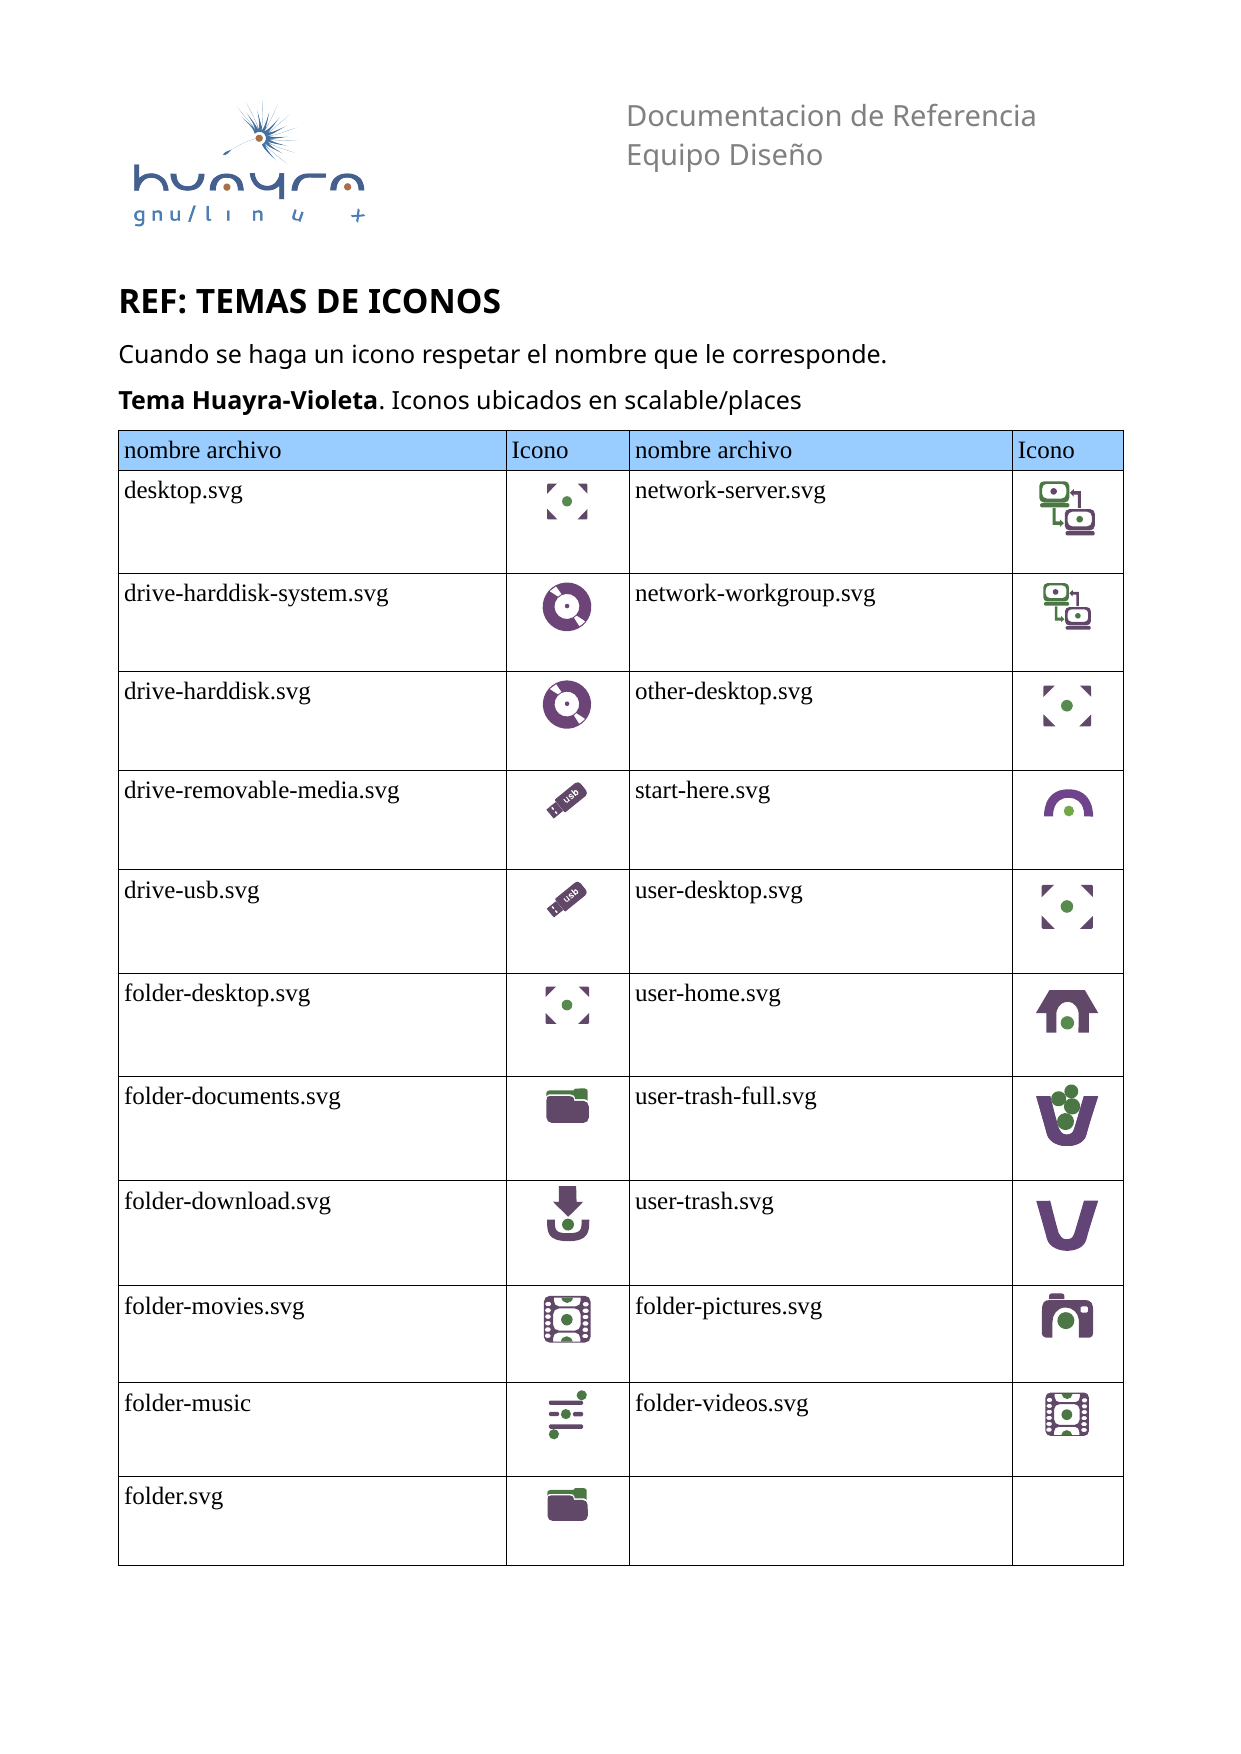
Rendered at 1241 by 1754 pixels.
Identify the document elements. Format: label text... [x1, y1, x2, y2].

table_cell [507, 1181, 629, 1285]
table_cell network-workgroup.svg [630, 574, 1012, 671]
table_cell drive-usb.svg [119, 870, 506, 972]
table_cell [507, 1286, 629, 1382]
text Cuando se haga un icono respetar el nombre que le corresponde. [118, 336, 1122, 370]
table_cell other-desktop.svg [630, 672, 1012, 769]
table_cell folder-videos.svg [630, 1383, 1012, 1476]
table_cell [1013, 771, 1123, 869]
table_cell folder-music [119, 1383, 506, 1476]
table_cell network-server.svg [630, 471, 1012, 573]
table_cell folder-movies.svg [119, 1286, 506, 1382]
table_cell drive-removable-media.svg [119, 771, 506, 869]
table_cell folder-documents.svg [119, 1077, 506, 1180]
subtitle REF: TEMAS DE ICONOS [118, 278, 1122, 324]
table_cell [630, 1477, 1012, 1565]
table_cell [1013, 574, 1123, 671]
table_cell [507, 672, 629, 769]
table_header nombre archivo [630, 431, 1012, 470]
table_cell [507, 771, 629, 869]
table_cell [1013, 870, 1123, 972]
table_cell [1013, 672, 1123, 769]
table_cell [1013, 471, 1123, 573]
table_cell start-here.svg [630, 771, 1012, 869]
table_header nombre archivo [119, 431, 506, 470]
table_cell [507, 574, 629, 671]
table_cell drive-harddisk-system.svg [119, 574, 506, 671]
table_cell [507, 1477, 629, 1565]
table_cell [1013, 1181, 1123, 1285]
table_cell [1013, 1077, 1123, 1180]
picture [123, 94, 373, 233]
table_cell user-desktop.svg [630, 870, 1012, 972]
table_cell [507, 1077, 629, 1180]
table_cell folder-download.svg [119, 1181, 506, 1285]
table_cell [1013, 974, 1123, 1076]
table_header Icono [507, 431, 629, 470]
table_cell [507, 974, 629, 1076]
text Tema Huayra-Violeta. Iconos ubicados en scalable/places [118, 383, 1122, 417]
table_cell user-home.svg [630, 974, 1012, 1076]
table_cell [507, 870, 629, 972]
table_header Icono [1013, 431, 1123, 470]
table_cell folder-desktop.svg [119, 974, 506, 1076]
table_cell folder.svg [119, 1477, 506, 1565]
table_cell [1013, 1383, 1123, 1476]
table_cell [1013, 1477, 1123, 1565]
table_cell user-trash.svg [630, 1181, 1012, 1285]
table_cell [507, 471, 629, 573]
table_cell desktop.svg [119, 471, 506, 573]
table_cell user-trash-full.svg [630, 1077, 1012, 1180]
table_cell drive-harddisk.svg [119, 672, 506, 769]
table_cell [1013, 1286, 1123, 1382]
table_cell folder-pictures.svg [630, 1286, 1012, 1382]
table_cell [507, 1383, 629, 1476]
